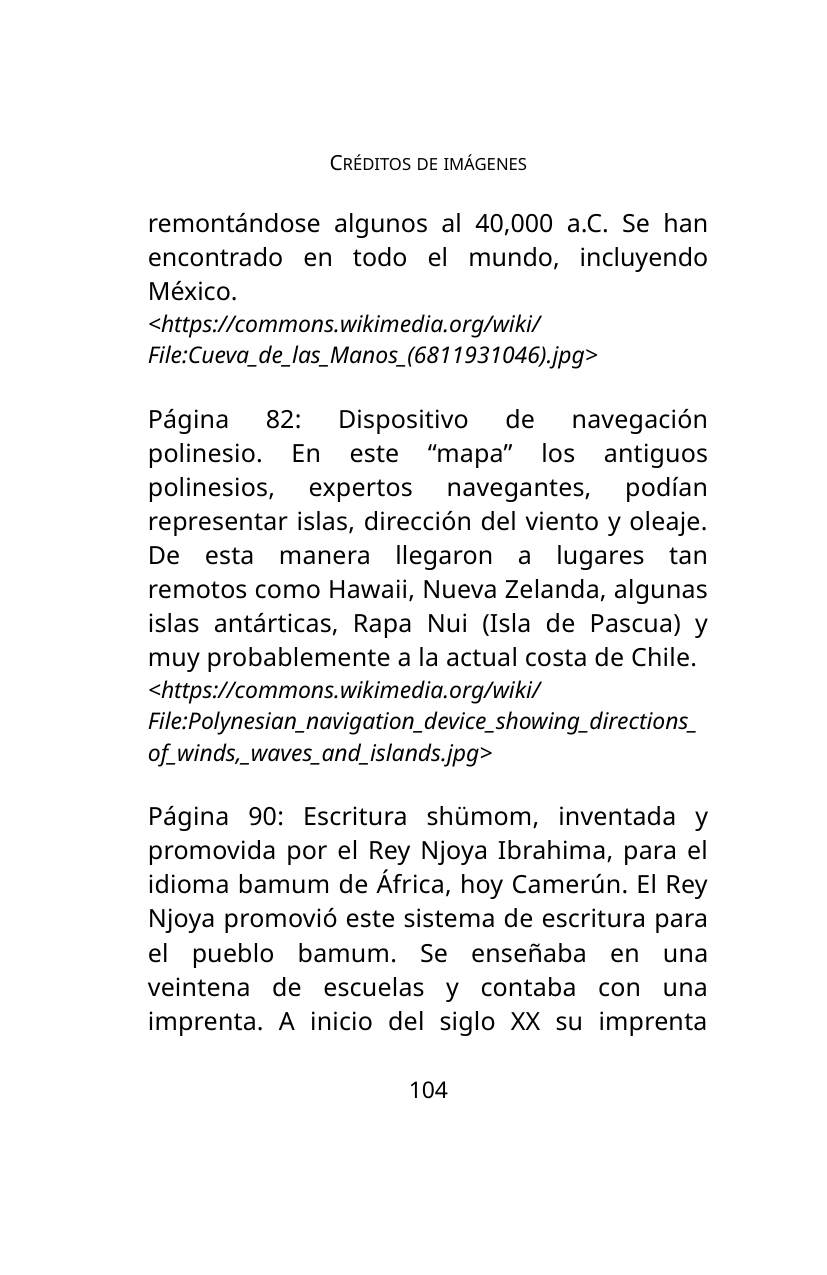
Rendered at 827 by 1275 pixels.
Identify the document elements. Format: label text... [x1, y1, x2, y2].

text <https://commons.wikimedia.org/wiki/File:Polynesian_navigation_device_showing_directions_of_winds,_waves_and_islands.jpg> [148, 674, 709, 768]
text Página 90: Escritura shümom, inventada y promovida por el Rey Njoya Ibrahima, para el idioma bamum de África, hoy Camerún. El Rey Njoya promovió este sistema de escritura para el pueblo bamum. Se enseñaba en una veintena de escuelas y contaba con una imprenta. A inicio del siglo XX su imprenta [148, 799, 709, 1037]
text Página 82: Dispositivo de navegación polinesio. En este “mapa” los antiguos polinesios, expertos navegantes, podían representar islas, dirección del viento y oleaje. De esta manera llegaron a lugares tan remotos como Hawaii, Nueva Zelanda, algunas islas antárticas, Rapa Nui (Isla de Pascua) y muy probablemente a la actual costa de Chile. [148, 401, 709, 674]
text remontándose algunos al 40,000 a.C. Se han encontrado en todo el mundo, incluyendo México. [148, 206, 709, 308]
text <https://commons.wikimedia.org/wiki/File:Cueva_de_las_Manos_(6811931046).jpg> [148, 308, 709, 370]
